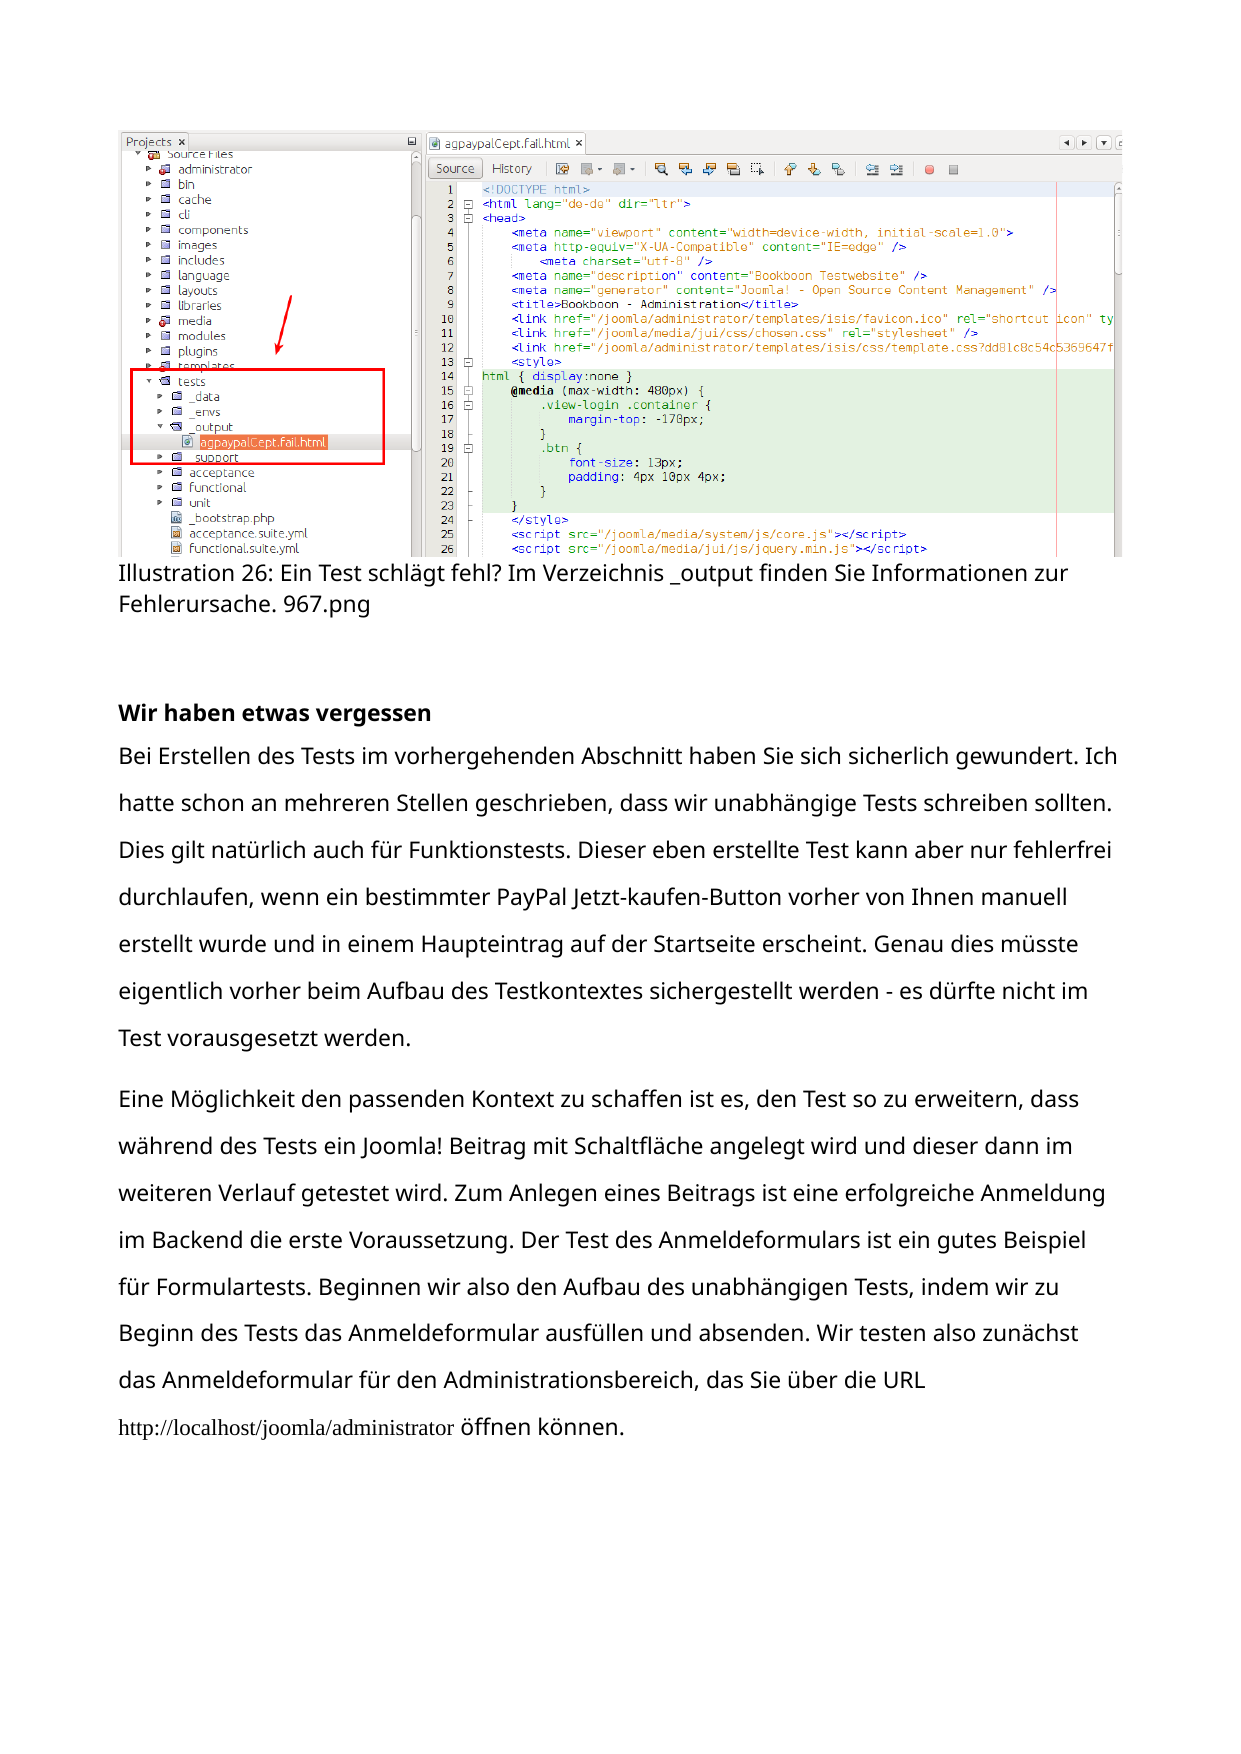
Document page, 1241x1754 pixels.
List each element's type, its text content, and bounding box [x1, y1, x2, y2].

text Illustration 26: Ein Test schlägt fehl? Im Verzeichnis _output finden Sie Informationen zur Fehlerursache. 967.png [118, 557, 1122, 619]
text Eine Möglichkeit den passenden Kontext zu schaffen ist es, den Test so zu erweitern, dass während des Tests ein Joomla! Beitrag mit Schaltfläche angelegt wird und dieser dann im weiteren Verlauf getestet wird. Zum Anlegen eines Beitrags ist eine erfolgreiche Anmeldung im Backend die erste Voraussetzung. Der Test des Anmeldeformulars ist ein gutes Beispiel für Formulartests. Beginnen wir also den Aufbau des unabhängigen Tests, indem wir zu Beginn des Tests das Anmeldeformular ausfüllen und absenden. Wir testen also zunächst das Anmeldeformular für den Administrationsbereich, das Sie über die URL http://localhost/joomla/administrator öffnen können. [118, 1083, 1122, 1442]
text Bei Erstellen des Tests im vorhergehenden Abschnitt haben Sie sich sicherlich gewundert. Ich hatte schon an mehreren Stellen geschrieben, dass wir unabhängige Tests schreiben sollten. Dies gilt natürlich auch für Funktionstests. Dieser eben erstellte Test kann aber nur fehlerfrei durchlaufen, wenn ein bestimmter PayPal Jetzt-kaufen-Button vorher von Ihnen manuell erstellt wurde und in einem Haupteintrag auf der Startseite erscheint. Genau dies müsste eigentlich vorher beim Aufbau des Testkontextes sichergestellt werden - es dürfte nicht im Test vorausgesetzt werden. [118, 740, 1122, 1053]
subtitle Wir haben etwas vergessen [118, 696, 1122, 728]
picture [118, 130, 1123, 557]
